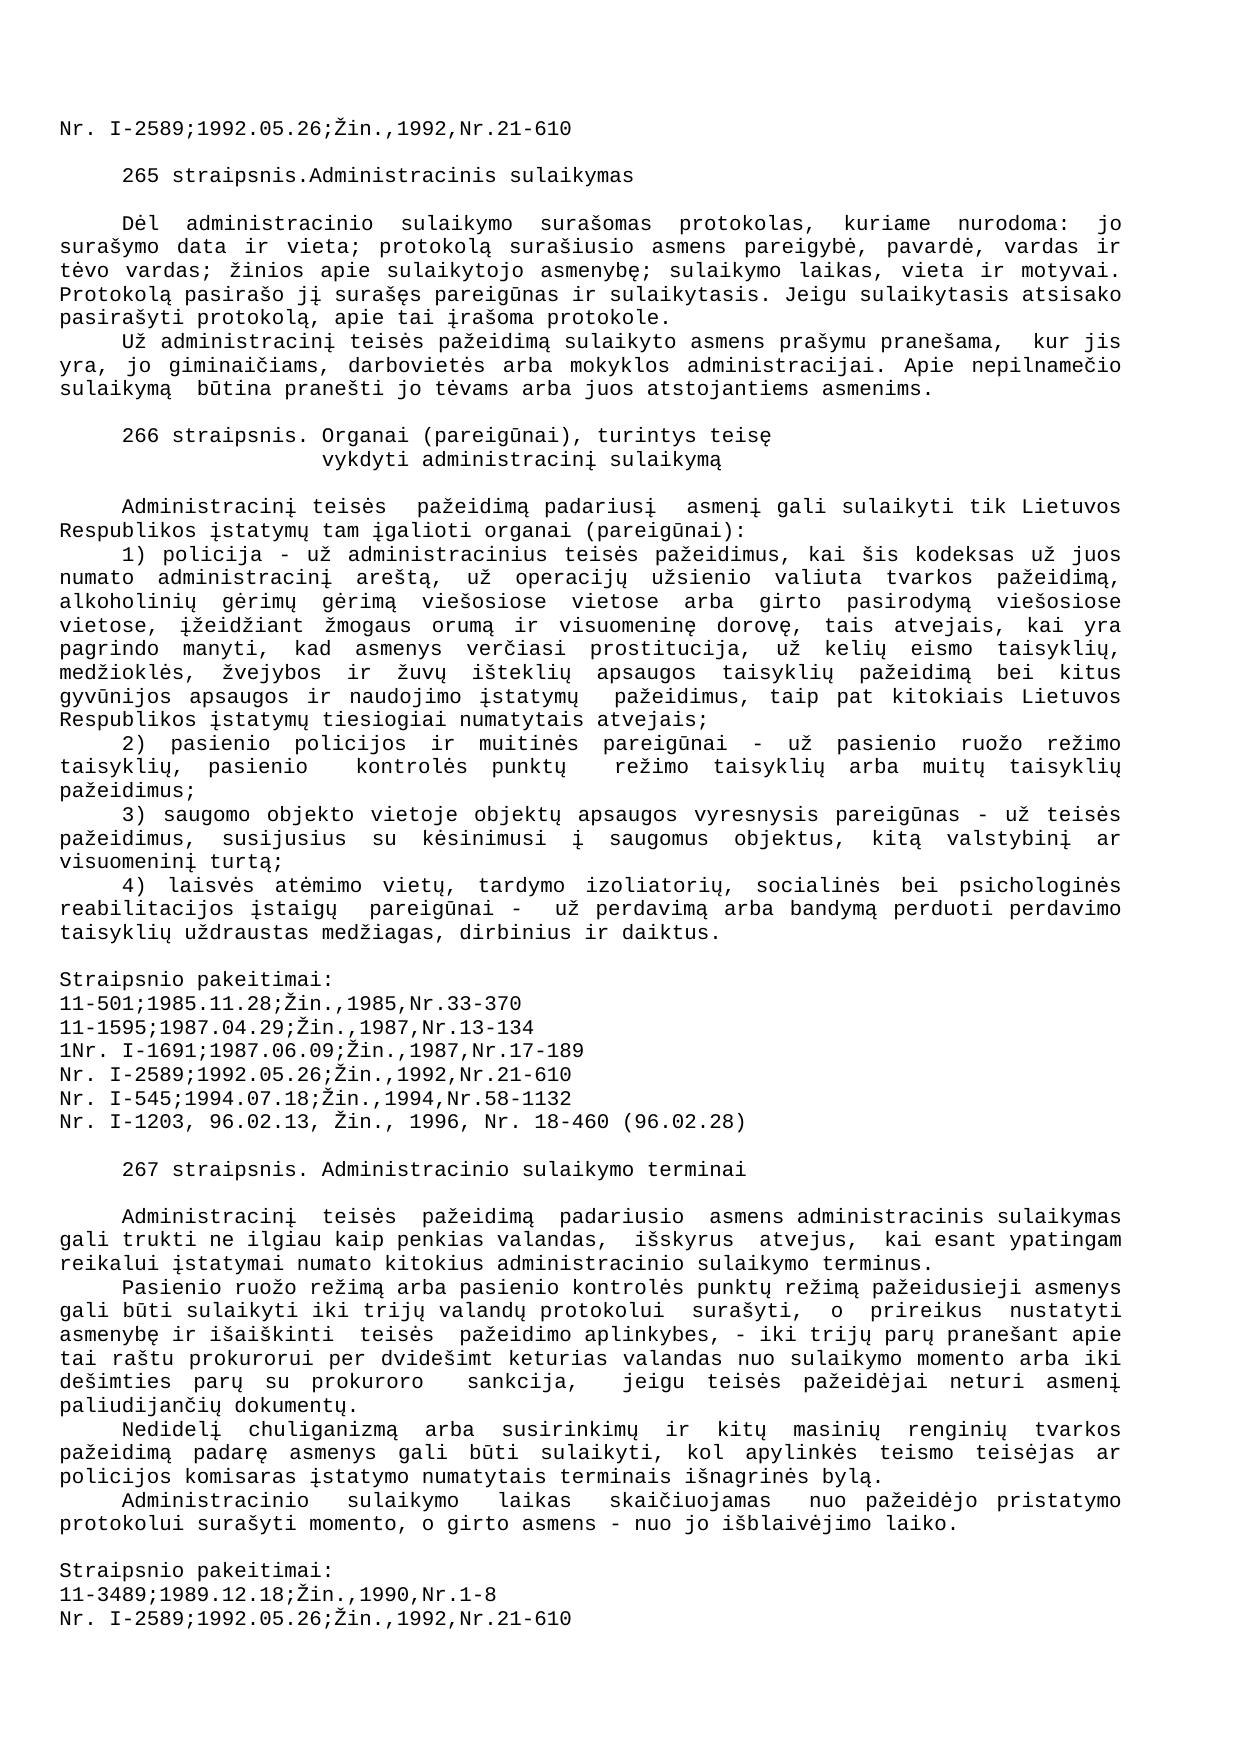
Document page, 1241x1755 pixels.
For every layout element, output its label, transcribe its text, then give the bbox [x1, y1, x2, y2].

text Už administracinį teisės pažeidimą sulaikyto asmens prašymu pranešama, kur jis yra, jo giminaičiams, darbovietės arba mokyklos administracijai. Apie nepilnamečio sulaikymą būtina pranešti jo tėvams arba juos atstojantiems asmenims. [59, 331, 1122, 402]
text 265 straipsnis.Administracinis sulaikymas [59, 165, 1122, 189]
text Administracinį teisės pažeidimą padariusį asmenį gali sulaikyti tik Lietuvos Respublikos įstatymų tam įgalioti organai (pareigūnai): [59, 496, 1122, 544]
text 11-3489;1989.12.18;Žin.,1990,Nr.1-8 [59, 1584, 1122, 1608]
text 4) laisvės atėmimo vietų, tardymo izoliatorių, socialinės bei psichologinės reabilitacijos įstaigų pareigūnai - už perdavimą arba bandymą perduoti perdavimo taisyklių uždraustas medžiagas, dirbinius ir daiktus. [59, 875, 1122, 946]
text Nr. I-2589;1992.05.26;Žin.,1992,Nr.21-610 [59, 1064, 1122, 1088]
text Straipsnio pakeitimai: [59, 1561, 1122, 1584]
text 267 straipsnis. Administracinio sulaikymo terminai [59, 1158, 1122, 1182]
text 1) policija - už administracinius teisės pažeidimus, kai šis kodeksas už juos numato administracinį areštą, už operacijų užsienio valiuta tvarkos pažeidimą, alkoholinių gėrimų gėrimą viešosiose vietose arba girto pasirodymą viešosiose vietose, įžeidžiant žmogaus orumą ir visuomeninę dorovę, tais atvejais, kai yra pagrindo manyti, kad asmenys verčiasi prostitucija, už kelių eismo taisyklių, medžioklės, žvejybos ir žuvų išteklių apsaugos taisyklių pažeidimą bei kitus gyvūnijos apsaugos ir naudojimo įstatymų pažeidimus, taip pat kitokiais Lietuvos Respublikos įstatymų tiesiogiai numatytais atvejais; [59, 544, 1122, 733]
text Nr. I-545;1994.07.18;Žin.,1994,Nr.58-1132 [59, 1088, 1122, 1111]
text Nr. I-1203, 96.02.13, Žin., 1996, Nr. 18-460 (96.02.28) [59, 1111, 1122, 1135]
text 3) saugomo objekto vietoje objektų apsaugos vyresnysis pareigūnas - už teisės pažeidimus, susijusius su kėsinimusi į saugomus objektus, kitą valstybinį ar visuomeninį turtą; [59, 804, 1122, 875]
text Nr. I-2589;1992.05.26;Žin.,1992,Nr.21-610 [59, 118, 1122, 142]
text Dėl administracinio sulaikymo surašomas protokolas, kuriame nurodoma: jo surašymo data ir vieta; protokolą surašiusio asmens pareigybė, pavardė, vardas ir tėvo vardas; žinios apie sulaikytojo asmenybę; sulaikymo laikas, vieta ir motyvai. Protokolą pasirašo jį surašęs pareigūnas ir sulaikytasis. Jeigu sulaikytasis atsisako pasirašyti protokolą, apie tai įrašoma protokole. [59, 213, 1122, 331]
text Administracinio sulaikymo laikas skaičiuojamas nuo pažeidėjo pristatymo protokolui surašyti momento, o girto asmens - nuo jo išblaivėjimo laiko. [59, 1489, 1122, 1537]
text Administracinį teisės pažeidimą padariusio asmens administracinis sulaikymas gali trukti ne ilgiau kaip penkias valandas, išskyrus atvejus, kai esant ypatingam reikalui įstatymai numato kitokius administracinio sulaikymo terminus. [59, 1206, 1122, 1277]
text 266 straipsnis. Organai (pareigūnai), turintys teisę [59, 426, 1122, 449]
text 11-1595;1987.04.29;Žin.,1987,Nr.13-134 [59, 1017, 1122, 1040]
text Pasienio ruožo režimą arba pasienio kontrolės punktų režimą pažeidusieji asmenys gali būti sulaikyti iki trijų valandų protokolui surašyti, o prireikus nustatyti asmenybę ir išaiškinti teisės pažeidimo aplinkybes, - iki trijų parų pranešant apie tai raštu prokurorui per dvidešimt keturias valandas nuo sulaikymo momento arba iki dešimties parų su prokuroro sankcija, jeigu teisės pažeidėjai neturi asmenį paliudijančių dokumentų. [59, 1277, 1122, 1419]
text 1Nr. I-1691;1987.06.09;Žin.,1987,Nr.17-189 [59, 1040, 1122, 1064]
text Nedidelį chuliganizmą arba susirinkimų ir kitų masinių renginių tvarkos pažeidimą padarę asmenys gali būti sulaikyti, kol apylinkės teismo teisėjas ar policijos komisaras įstatymo numatytais terminais išnagrinės bylą. [59, 1419, 1122, 1489]
text 11-501;1985.11.28;Žin.,1985,Nr.33-370 [59, 993, 1122, 1017]
text Straipsnio pakeitimai: [59, 969, 1122, 993]
text 2) pasienio policijos ir muitinės pareigūnai - už pasienio ruožo režimo taisyklių, pasienio kontrolės punktų režimo taisyklių arba muitų taisyklių pažeidimus; [59, 733, 1122, 804]
text Nr. I-2589;1992.05.26;Žin.,1992,Nr.21-610 [59, 1608, 1122, 1631]
text vykdyti administracinį sulaikymą [59, 449, 1122, 473]
